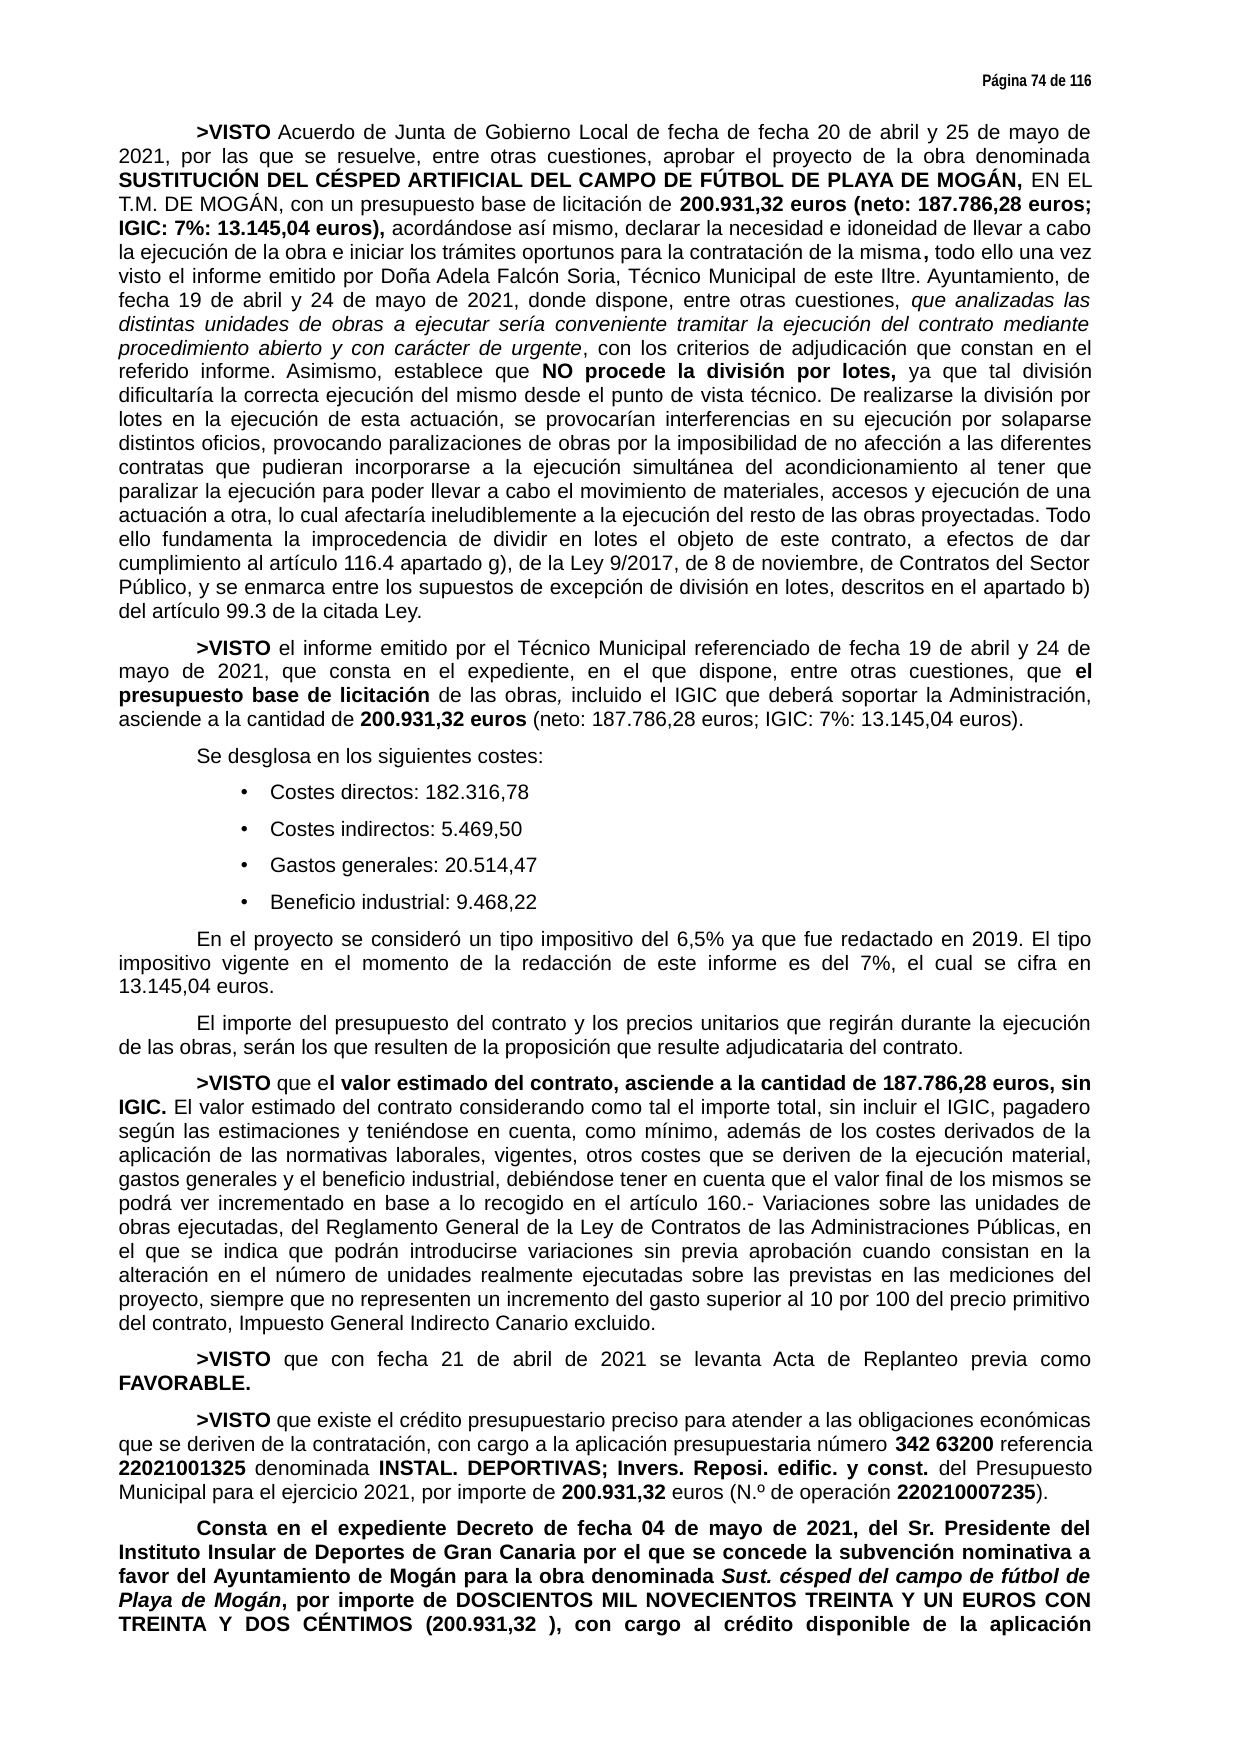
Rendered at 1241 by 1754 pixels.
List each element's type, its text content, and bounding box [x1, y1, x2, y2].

list Costes indirectos: 5.469,50 [162, 817, 1092, 841]
text >VISTO que el valor estimado del contrato, asciende a la cantidad de 187.786,28 euros, sin IGIC. El valor estimado del contrato considerando como tal el importe total, sin incluir el IGIC, pagadero según las estimaciones y teniéndose en cuenta, como mínimo, además de los costes derivados de la aplicación de las normativas laborales, vigentes, otros costes que se deriven de la ejecución material, gastos generales y el beneficio industrial, debiéndose tener en cuenta que el valor final de los mismos se podrá ver incrementado en base a lo recogido en el artículo 160.- Variaciones sobre las unidades de obras ejecutadas, del Reglamento General de la Ley de Contratos de las Administraciones Públicas, en el que se indica que podrán introducirse variaciones sin previa aprobación cuando consistan en la alteración en el número de unidades realmente ejecutadas sobre las previstas en las mediciones del proyecto, siempre que no representen un incremento del gasto superior al 10 por 100 del precio primitivo del contrato, Impuesto General Indirecto Canario excluido. [118, 1071, 1092, 1335]
text >VISTO que existe el crédito presupuestario preciso para atender a las obligaciones económicas que se deriven de la contratación, con cargo a la aplicación presupuestaria número 342 63200 referencia 22021001325 denominada INSTAL. DEPORTIVAS; Invers. Reposi. edific. y const. del Presupuesto Municipal para el ejercicio 2021, por importe de 200.931,32 euros (N.º de operación 220210007235). [118, 1408, 1092, 1503]
text El importe del presupuesto del contrato y los precios unitarios que regirán durante la ejecución de las obras, serán los que resulten de la proposición que resulte adjudicataria del contrato. [118, 1011, 1092, 1059]
text Consta en el expediente Decreto de fecha 04 de mayo de 2021, del Sr. Presidente del Instituto Insular de Deportes de Gran Canaria por el que se concede la subvención nominativa a favor del Ayuntamiento de Mogán para la obra denominada Sust. césped del campo de fútbol de Playa de Mogán, por importe de DOSCIENTOS MIL NOVECIENTOS TREINTA Y UN EUROS CON TREINTA Y DOS CÉNTIMOS (200.931,32 ), con cargo al crédito disponible de la aplicación [118, 1516, 1092, 1636]
list Beneficio industrial: 9.468,22 [162, 890, 1092, 914]
list Costes directos: 182.316,78 [162, 780, 1092, 804]
text >VISTO Acuerdo de Junta de Gobierno Local de fecha de fecha 20 de abril y 25 de mayo de 2021, por las que se resuelve, entre otras cuestiones, aprobar el proyecto de la obra denominada SUSTITUCIÓN DEL CÉSPED ARTIFICIAL DEL CAMPO DE FÚTBOL DE PLAYA DE MOGÁN, EN EL T.M. DE MOGÁN, con un presupuesto base de licitación de 200.931,32 euros (neto: 187.786,28 euros; IGIC: 7%: 13.145,04 euros), acordándose así mismo, declarar la necesidad e idoneidad de llevar a cabo la ejecución de la obra e iniciar los trámites oportunos para la contratación de la misma, todo ello una vez visto el informe emitido por Doña Adela Falcón Soria, Técnico Municipal de este Iltre. Ayuntamiento, de fecha 19 de abril y 24 de mayo de 2021, donde dispone, entre otras cuestiones, que analizadas las distintas unidades de obras a ejecutar sería conveniente tramitar la ejecución del contrato mediante procedimiento abierto y con carácter de urgente, con los criterios de adjudicación que constan en el referido informe. Asimismo, establece que NO procede la división por lotes, ya que tal división dificultaría la correcta ejecución del mismo desde el punto de vista técnico. De realizarse la división por lotes en la ejecución de esta actuación, se provocarían interferencias en su ejecución por solaparse distintos oficios, provocando paralizaciones de obras por la imposibilidad de no afección a las diferentes contratas que pudieran incorporarse a la ejecución simultánea del acondicionamiento al tener que paralizar la ejecución para poder llevar a cabo el movimiento de materiales, accesos y ejecución de una actuación a otra, lo cual afectaría ineludiblemente a la ejecución del resto de las obras proyectadas. Todo ello fundamenta la improcedencia de dividir en lotes el objeto de este contrato, a efectos de dar cumplimiento al artículo 116.4 apartado g), de la Ley 9/2017, de 8 de noviembre, de Contratos del Sector Público, y se enmarca entre los supuestos de excepción de división en lotes, descritos en el apartado b) del artículo 99.3 de la citada Ley. [118, 120, 1092, 623]
text >VISTO el informe emitido por el Técnico Municipal referenciado de fecha 19 de abril y 24 de mayo de 2021, que consta en el expediente, en el que dispone, entre otras cuestiones, que el presupuesto base de licitación de las obras, incluido el IGIC que deberá soportar la Administración, asciende a la cantidad de 200.931,32 euros (neto: 187.786,28 euros; IGIC: 7%: 13.145,04 euros). [118, 635, 1092, 731]
text >VISTO que con fecha 21 de abril de 2021 se levanta Acta de Replanteo previa como FAVORABLE. [118, 1347, 1092, 1395]
text Se desglosa en los siguientes costes: [118, 744, 1092, 768]
text En el proyecto se consideró un tipo impositivo del 6,5% ya que fue redactado en 2019. El tipo impositivo vigente en el momento de la redacción de este informe es del 7%, el cual se cifra en 13.145,04 euros. [118, 926, 1092, 998]
list Gastos generales: 20.514,47 [162, 853, 1092, 877]
